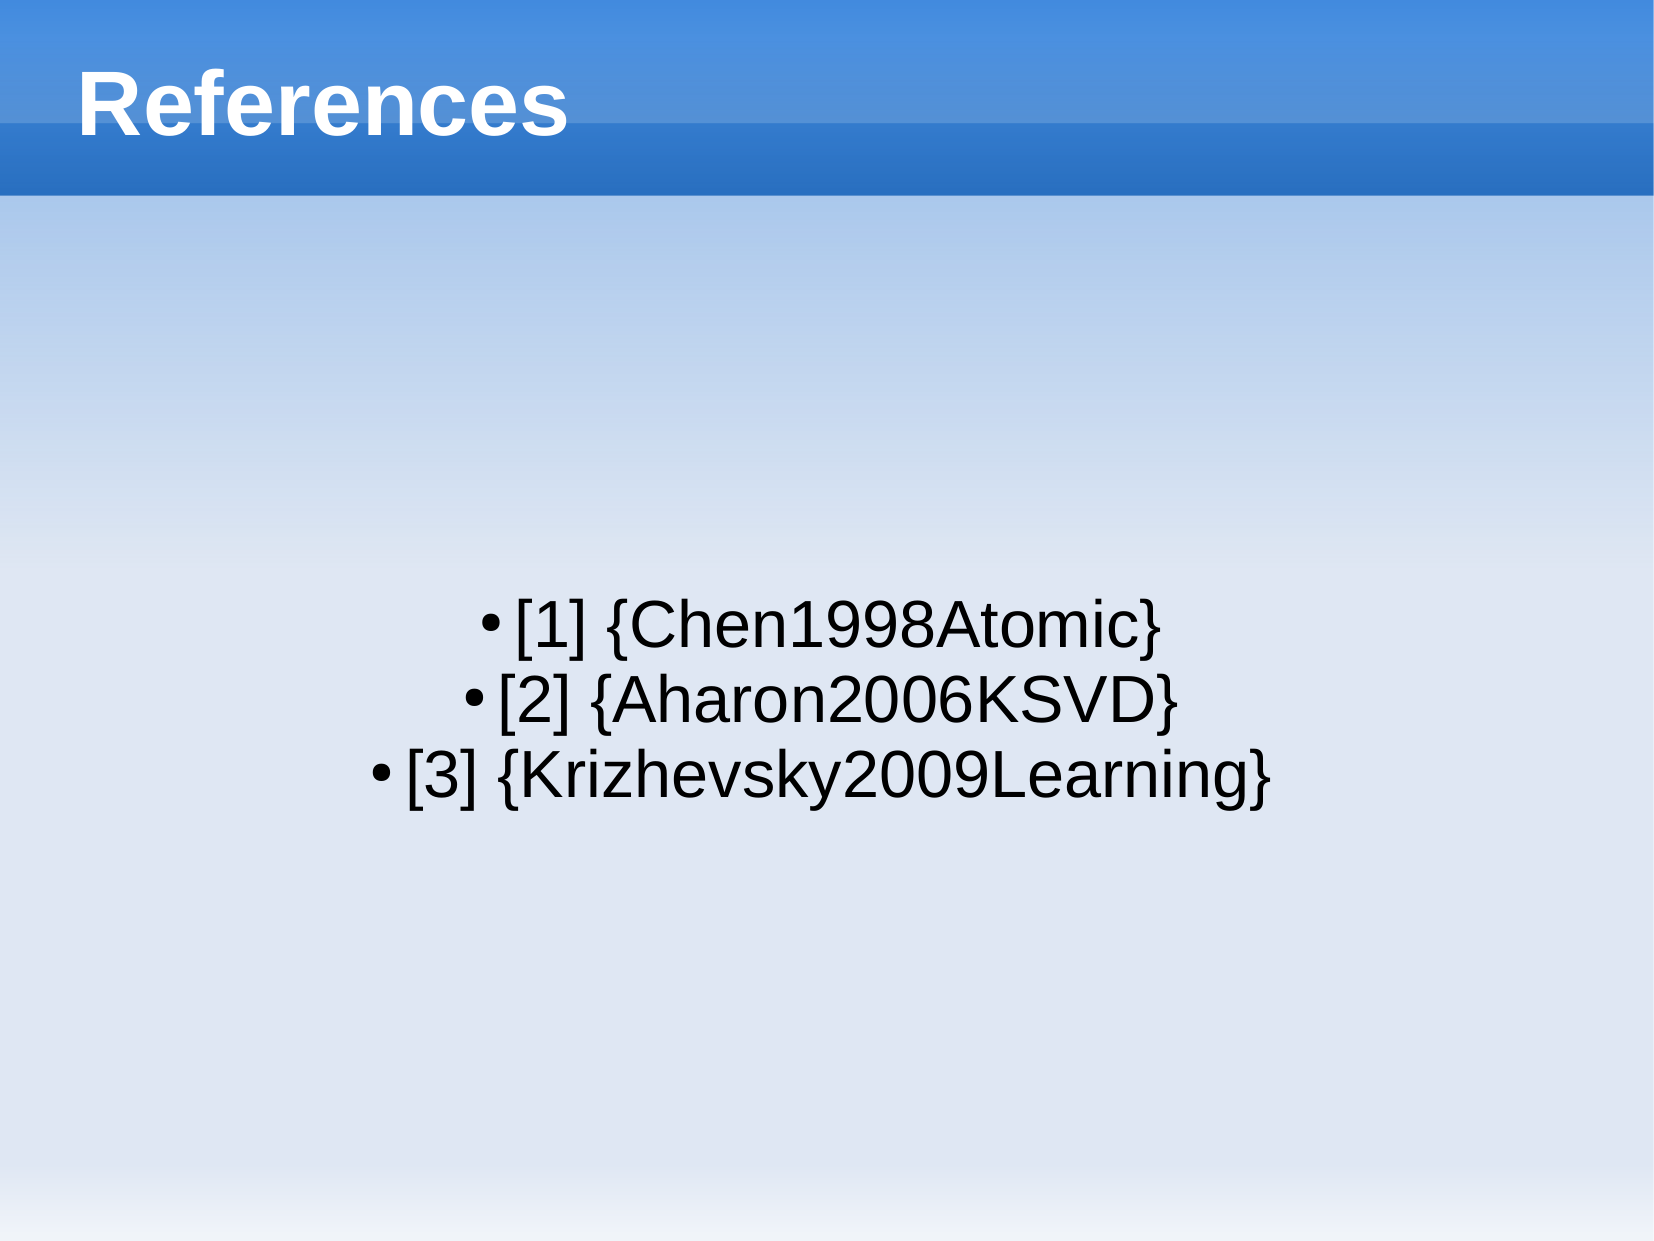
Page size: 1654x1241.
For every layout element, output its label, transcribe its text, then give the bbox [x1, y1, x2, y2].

title References [76, 7, 1565, 200]
subtitle [1] {Chen1998Atomic} [2] {Aharon2006KSVD} [3] {Krizhevsky2009Learning} [82, 297, 1571, 1102]
picture [0, 0, 1654, 1241]
